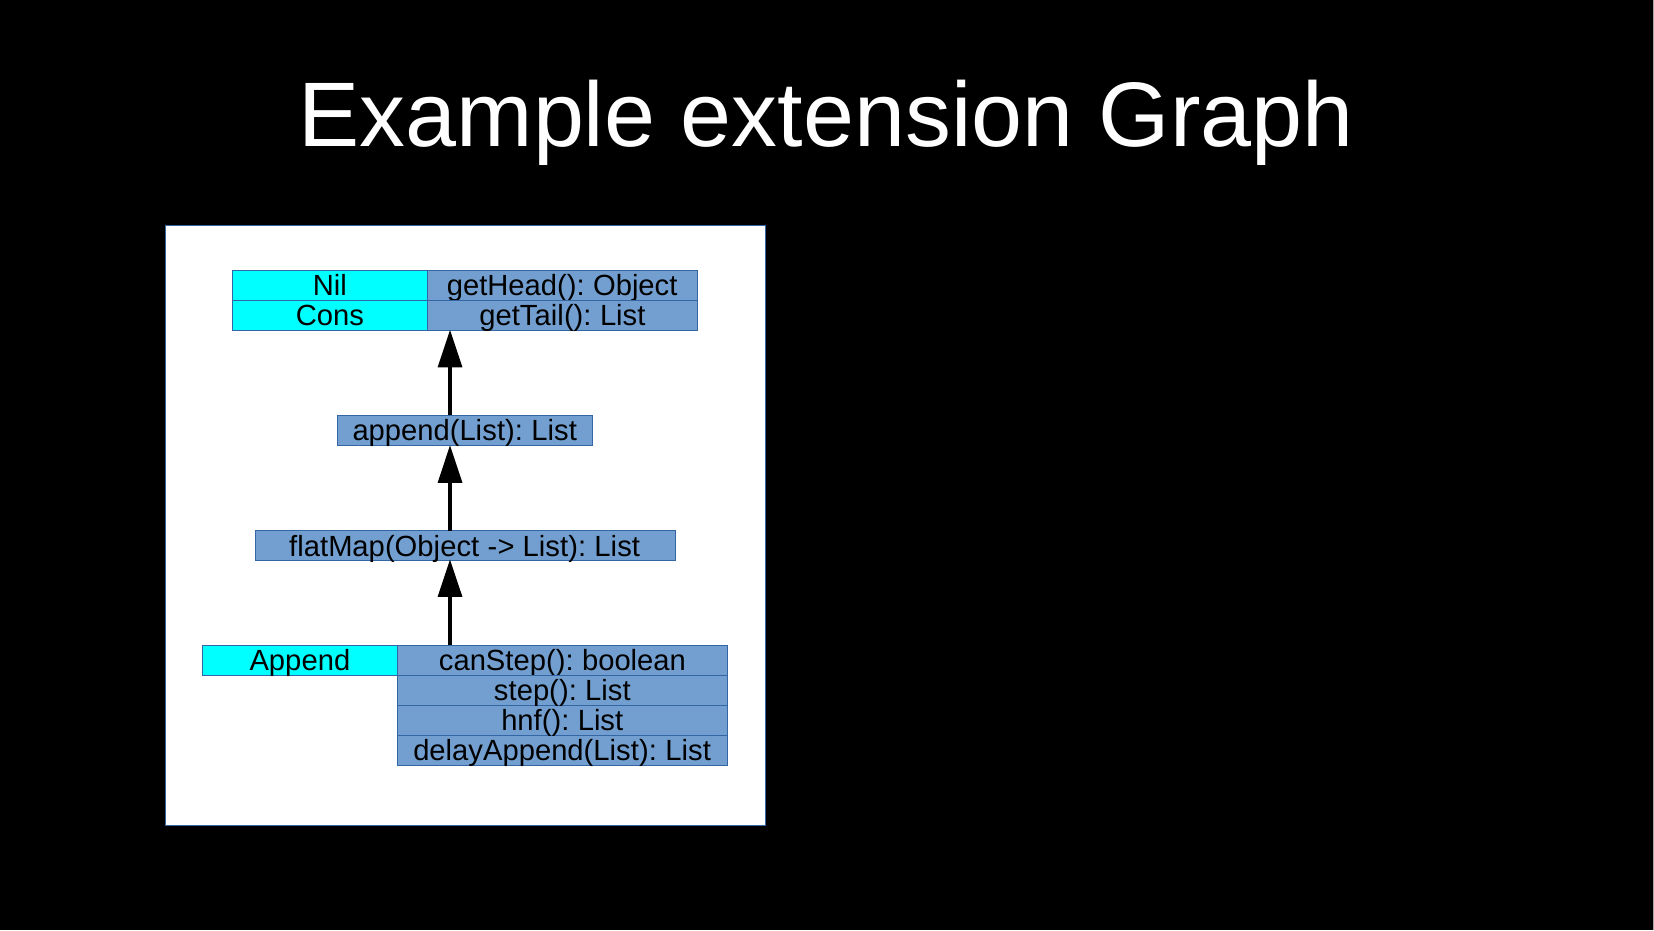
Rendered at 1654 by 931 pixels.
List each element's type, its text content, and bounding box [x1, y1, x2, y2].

text_box hnf(): List [397, 706, 728, 736]
text_box [165, 225, 766, 826]
text_box Nil [232, 270, 427, 300]
text_box canStep(): boolean [397, 645, 728, 675]
text_box getTail(): List [427, 300, 698, 331]
text_box delayAppend(List): List [397, 736, 728, 766]
text_box step(): List [397, 675, 728, 706]
text_box append(List): List [337, 415, 593, 446]
title Example extension Graph [82, 37, 1571, 193]
text_box flatMap(Object -> List): List [255, 530, 676, 561]
text_box Cons [232, 300, 427, 331]
text_box getHead(): Object [427, 270, 698, 300]
text_box Append [202, 645, 397, 676]
